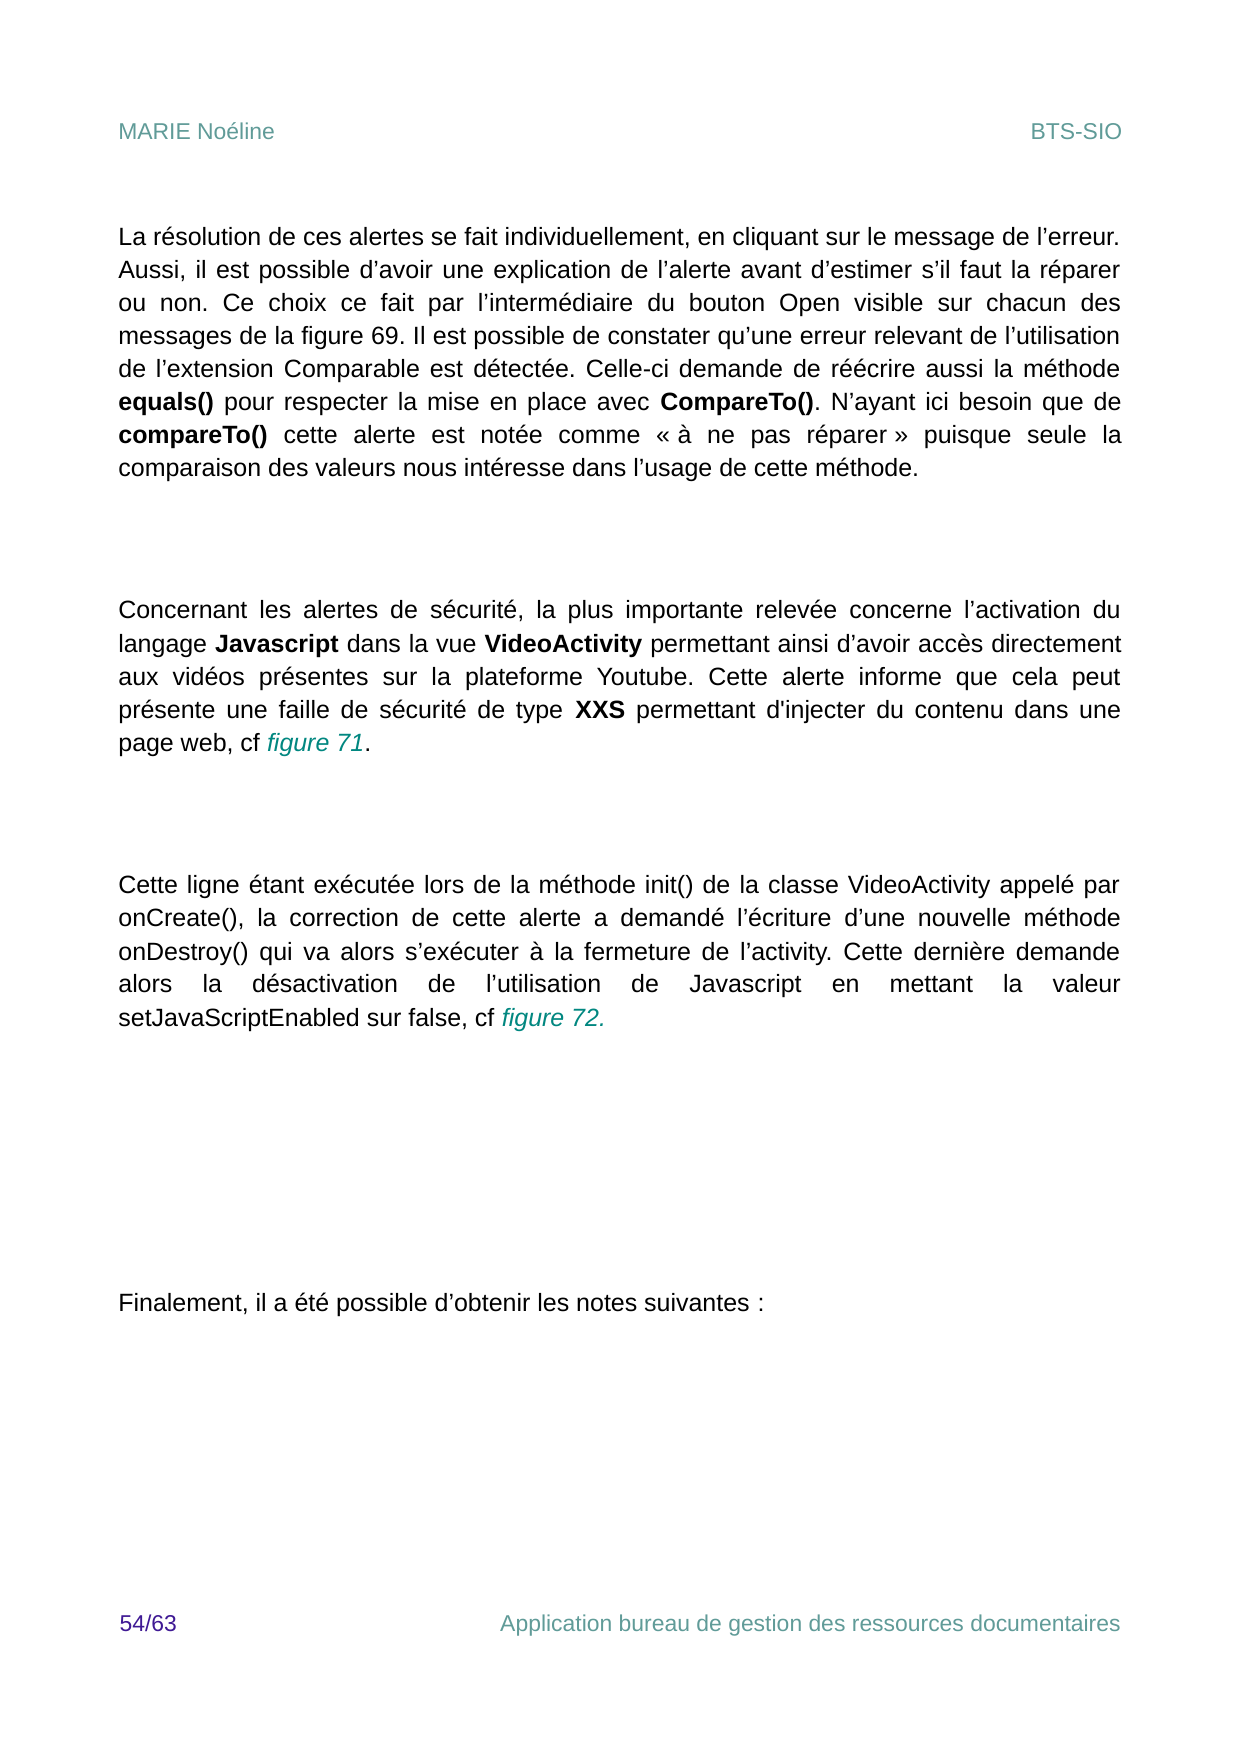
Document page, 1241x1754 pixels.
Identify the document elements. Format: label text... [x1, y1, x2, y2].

text Cette ligne étant exécutée lors de la méthode init() de la classe VideoActivity appelé par onCreate(), la correction de cette alerte a demandé l’écriture d’une nouvelle méthode onDestroy() qui va alors s’exécuter à la fermeture de l’activity. Cette dernière demande alors la désactivation de l’utilisation de Javascript en mettant la valeur setJavaScriptEnabled sur false, cf figure 72. [118, 870, 1122, 1031]
text Finalement, il a été possible d’obtenir les notes suivantes : [118, 1288, 1122, 1317]
text Concernant les alertes de sécurité, la plus importante relevée concerne l’activation du langage Javascript dans la vue VideoActivity permettant ainsi d’avoir accès directement aux vidéos présentes sur la plateforme Youtube. Cette alerte informe que cela peut présente une faille de sécurité de type XXS permettant d'injecter du contenu dans une page web, cf figure 71. [118, 596, 1122, 756]
text La résolution de ces alertes se fait individuellement, en cliquant sur le message de l’erreur. Aussi, il est possible d’avoir une explication de l’alerte avant d’estimer s’il faut la réparer ou non. Ce choix ce fait par l’intermédiaire du bouton Open visible sur chacun des messages de la figure 69. Il est possible de constater qu’une erreur relevant de l’utilisation de l’extension Comparable est détectée. Celle-ci demande de réécrire aussi la méthode equals() pour respecter la mise en place avec CompareTo(). N’ayant ici besoin que de compareTo() cette alerte est notée comme « à ne pas réparer » puisque seule la comparaison des valeurs nous intéresse dans l’usage de cette méthode. [118, 222, 1122, 481]
